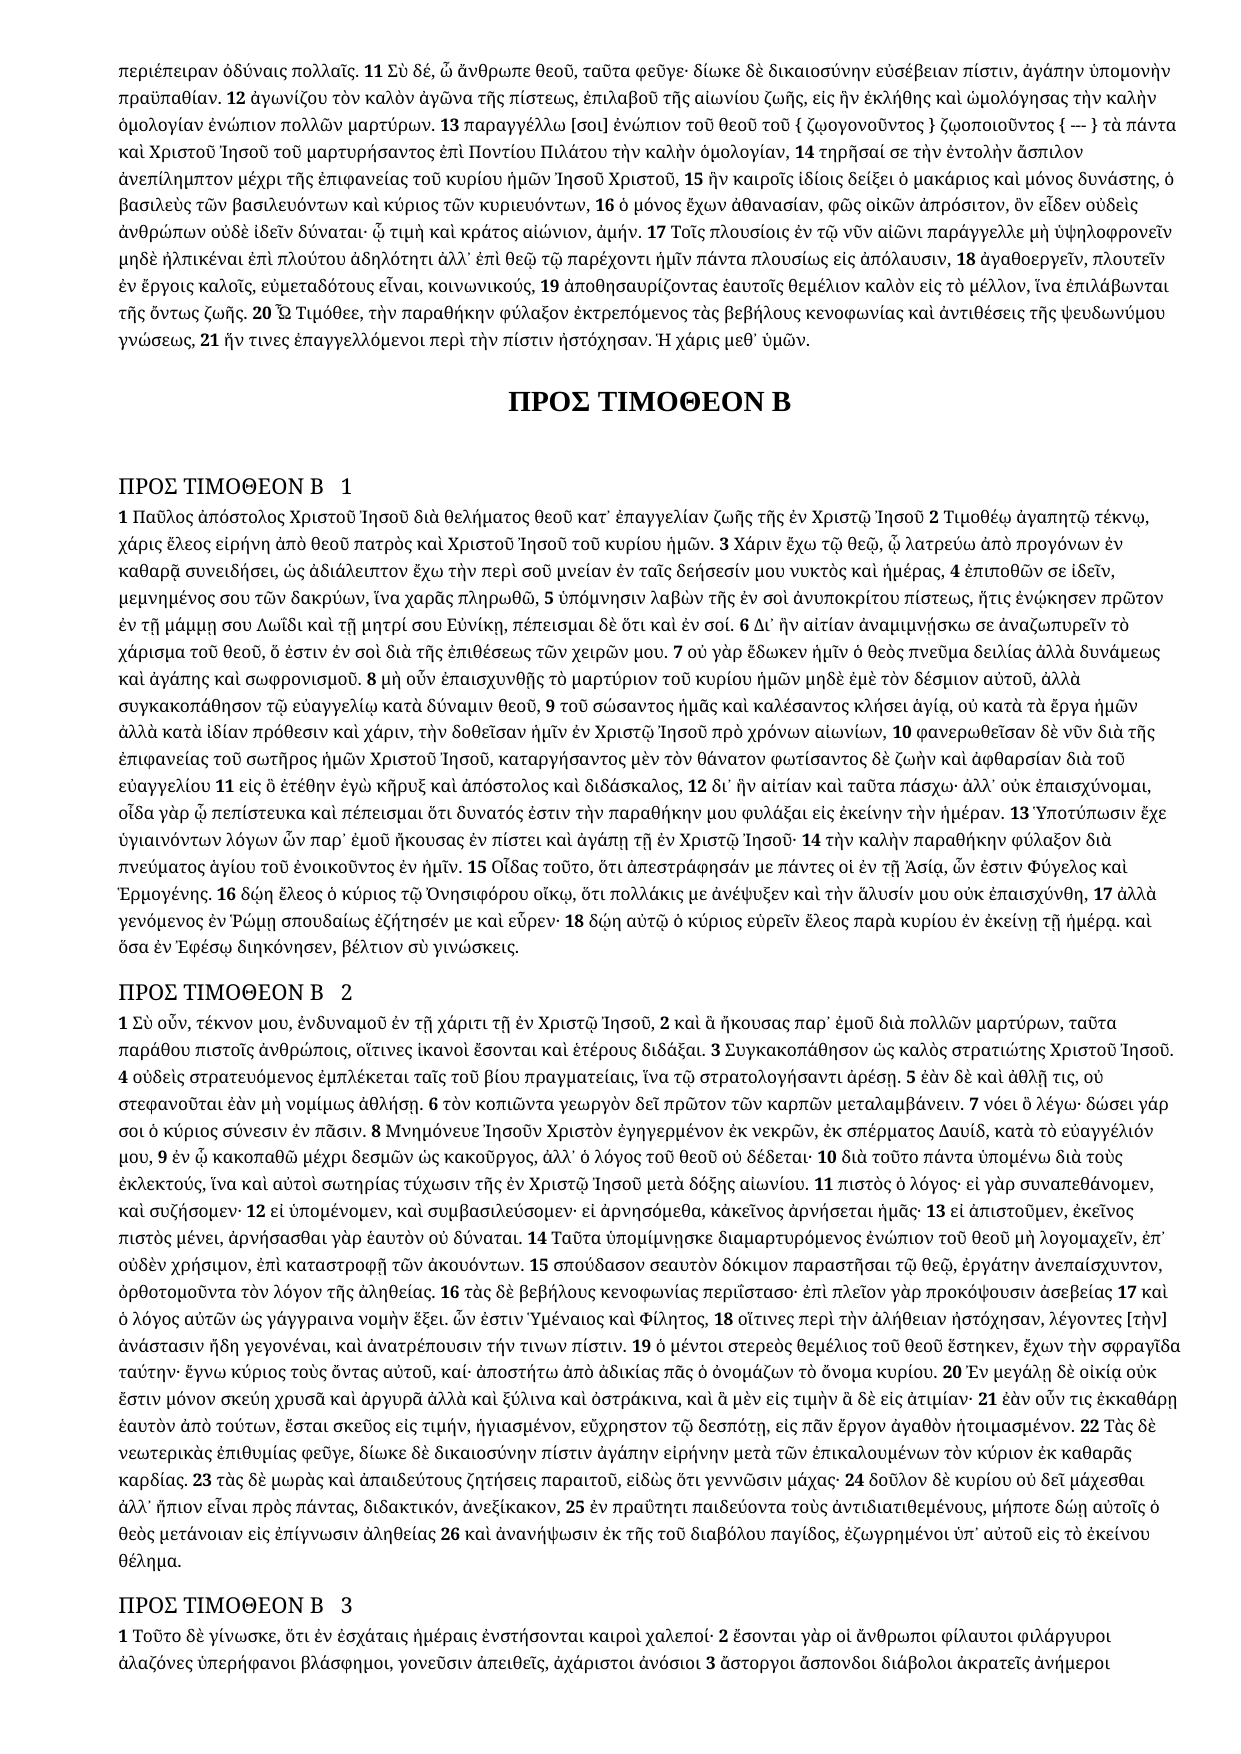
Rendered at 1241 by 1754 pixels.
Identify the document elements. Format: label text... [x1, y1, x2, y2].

text 1 Τοῦτο δὲ γίνωσκε, ὅτι ἐν ἐσχάταις ἡμέραις ἐνστήσονται καιροὶ χαλεποί· 2 ἔσονται γὰρ οἱ ἄνθρωποι φίλαυτοι φιλάργυροι ἀλαζόνες ὑπερήφανοι βλάσφημοι, γονεῦσιν ἀπειθεῖς, ἀχάριστοι ἀνόσιοι 3 ἄστοργοι ἄσπονδοι διάβολοι ἀκρατεῖς ἀνήμεροι [118, 1624, 1181, 1674]
subtitle ΠΡΟΣ ΤΙΜΟΘΕΟΝ Β [118, 384, 1181, 417]
text περιέπειραν ὀδύναις πολλαῖς. 11 Σὺ δέ, ὦ ἄνθρωπε θεοῦ, ταῦτα φεῦγε· δίωκε δὲ δικαιοσύνην εὐσέβειαν πίστιν, ἀγάπην ὑπομονὴν πραϋπαθίαν. 12 ἀγωνίζου τὸν καλὸν ἀγῶνα τῆς πίστεως, ἐπιλαβοῦ τῆς αἰωνίου ζωῆς, εἰς ἣν ἐκλήθης καὶ ὡμολόγησας τὴν καλὴν ὁμολογίαν ἐνώπιον πολλῶν μαρτύρων. 13 παραγγέλλω [σοι] ἐνώπιον τοῦ θεοῦ τοῦ { ζῳογονοῦντος } ζῳοποιοῦντος { --- } τὰ πάντα καὶ Χριστοῦ Ἰησοῦ τοῦ μαρτυρήσαντος ἐπὶ Ποντίου Πιλάτου τὴν καλὴν ὁμολογίαν, 14 τηρῆσαί σε τὴν ἐντολὴν ἄσπιλον ἀνεπίλημπτον μέχρι τῆς ἐπιφανείας τοῦ κυρίου ἡμῶν Ἰησοῦ Χριστοῦ, 15 ἣν καιροῖς ἰδίοις δείξει ὁ μακάριος καὶ μόνος δυνάστης, ὁ βασιλεὺς τῶν βασιλευόντων καὶ κύριος τῶν κυριευόντων, 16 ὁ μόνος ἔχων ἀθανασίαν, φῶς οἰκῶν ἀπρόσιτον, ὃν εἶδεν οὐδεὶς ἀνθρώπων οὐδὲ ἰδεῖν δύναται· ᾧ τιμὴ καὶ κράτος αἰώνιον, ἀμήν. 17 Τοῖς πλουσίοις ἐν τῷ νῦν αἰῶνι παράγγελλε μὴ ὑψηλοφρονεῖν μηδὲ ἠλπικέναι ἐπὶ πλούτου ἀδηλότητι ἀλλ᾽ ἐπὶ θεῷ τῷ παρέχοντι ἡμῖν πάντα πλουσίως εἰς ἀπόλαυσιν, 18 ἀγαθοεργεῖν, πλουτεῖν ἐν ἔργοις καλοῖς, εὐμεταδότους εἶναι, κοινωνικούς, 19 ἀποθησαυρίζοντας ἑαυτοῖς θεμέλιον καλὸν εἰς τὸ μέλλον, ἵνα ἐπιλάβωνται τῆς ὄντως ζωῆς. 20 Ὦ Τιμόθεε, τὴν παραθήκην φύλαξον ἐκτρεπόμενος τὰς βεβήλους κενοφωνίας καὶ ἀντιθέσεις τῆς ψευδωνύμου γνώσεως, 21 ἥν τινες ἐπαγγελλόμενοι περὶ τὴν πίστιν ἠστόχησαν. Ἡ χάρις μεθ᾽ ὑμῶν. [118, 59, 1181, 351]
text ΠΡΟΣ ΤΙΜΟΘΕΟΝ Β 2 [118, 977, 1181, 1007]
text 1 Παῦλος ἀπόστολος Χριστοῦ Ἰησοῦ διὰ θελήματος θεοῦ κατ᾽ ἐπαγγελίαν ζωῆς τῆς ἐν Χριστῷ Ἰησοῦ 2 Τιμοθέῳ ἀγαπητῷ τέκνῳ, χάρις ἔλεος εἰρήνη ἀπὸ θεοῦ πατρὸς καὶ Χριστοῦ Ἰησοῦ τοῦ κυρίου ἡμῶν. 3 Χάριν ἔχω τῷ θεῷ, ᾧ λατρεύω ἀπὸ προγόνων ἐν καθαρᾷ συνειδήσει, ὡς ἀδιάλειπτον ἔχω τὴν περὶ σοῦ μνείαν ἐν ταῖς δεήσεσίν μου νυκτὸς καὶ ἡμέρας, 4 ἐπιποθῶν σε ἰδεῖν, μεμνημένος σου τῶν δακρύων, ἵνα χαρᾶς πληρωθῶ, 5 ὑπόμνησιν λαβὼν τῆς ἐν σοὶ ἀνυποκρίτου πίστεως, ἥτις ἐνῴκησεν πρῶτον ἐν τῇ μάμμῃ σου Λωΐδι καὶ τῇ μητρί σου Εὐνίκῃ, πέπεισμαι δὲ ὅτι καὶ ἐν σοί. 6 Δι᾽ ἣν αἰτίαν ἀναμιμνῄσκω σε ἀναζωπυρεῖν τὸ χάρισμα τοῦ θεοῦ, ὅ ἐστιν ἐν σοὶ διὰ τῆς ἐπιθέσεως τῶν χειρῶν μου. 7 οὐ γὰρ ἔδωκεν ἡμῖν ὁ θεὸς πνεῦμα δειλίας ἀλλὰ δυνάμεως καὶ ἀγάπης καὶ σωφρονισμοῦ. 8 μὴ οὖν ἐπαισχυνθῇς τὸ μαρτύριον τοῦ κυρίου ἡμῶν μηδὲ ἐμὲ τὸν δέσμιον αὐτοῦ, ἀλλὰ συγκακοπάθησον τῷ εὐαγγελίῳ κατὰ δύναμιν θεοῦ, 9 τοῦ σώσαντος ἡμᾶς καὶ καλέσαντος κλήσει ἁγίᾳ, οὐ κατὰ τὰ ἔργα ἡμῶν ἀλλὰ κατὰ ἰδίαν πρόθεσιν καὶ χάριν, τὴν δοθεῖσαν ἡμῖν ἐν Χριστῷ Ἰησοῦ πρὸ χρόνων αἰωνίων, 10 φανερωθεῖσαν δὲ νῦν διὰ τῆς ἐπιφανείας τοῦ σωτῆρος ἡμῶν Χριστοῦ Ἰησοῦ, καταργήσαντος μὲν τὸν θάνατον φωτίσαντος δὲ ζωὴν καὶ ἀφθαρσίαν διὰ τοῦ εὐαγγελίου 11 εἰς ὃ ἐτέθην ἐγὼ κῆρυξ καὶ ἀπόστολος καὶ διδάσκαλος, 12 δι᾽ ἣν αἰτίαν καὶ ταῦτα πάσχω· ἀλλ᾽ οὐκ ἐπαισχύνομαι, οἶδα γὰρ ᾧ πεπίστευκα καὶ πέπεισμαι ὅτι δυνατός ἐστιν τὴν παραθήκην μου φυλάξαι εἰς ἐκείνην τὴν ἡμέραν. 13 Ὑποτύπωσιν ἔχε ὑγιαινόντων λόγων ὧν παρ᾽ ἐμοῦ ἤκουσας ἐν πίστει καὶ ἀγάπῃ τῇ ἐν Χριστῷ Ἰησοῦ· 14 τὴν καλὴν παραθήκην φύλαξον διὰ πνεύματος ἁγίου τοῦ ἐνοικοῦντος ἐν ἡμῖν. 15 Οἶδας τοῦτο, ὅτι ἀπεστράφησάν με πάντες οἱ ἐν τῇ Ἀσίᾳ, ὧν ἐστιν Φύγελος καὶ Ἑρμογένης. 16 δῴη ἔλεος ὁ κύριος τῷ Ὀνησιφόρου οἴκῳ, ὅτι πολλάκις με ἀνέψυξεν καὶ τὴν ἅλυσίν μου οὐκ ἐπαισχύνθη, 17 ἀλλὰ γενόμενος ἐν Ῥώμῃ σπουδαίως ἐζήτησέν με καὶ εὗρεν· 18 δῴη αὐτῷ ὁ κύριος εὑρεῖν ἔλεος παρὰ κυρίου ἐν ἐκείνῃ τῇ ἡμέρᾳ. καὶ ὅσα ἐν Ἐφέσῳ διηκόνησεν, βέλτιον σὺ γινώσκεις. [118, 506, 1181, 959]
text ΠΡΟΣ ΤΙΜΟΘΕΟΝ Β 1 [118, 471, 1181, 501]
text 1 Σὺ οὖν, τέκνον μου, ἐνδυναμοῦ ἐν τῇ χάριτι τῇ ἐν Χριστῷ Ἰησοῦ, 2 καὶ ἃ ἤκουσας παρ᾽ ἐμοῦ διὰ πολλῶν μαρτύρων, ταῦτα παράθου πιστοῖς ἀνθρώποις, οἵτινες ἱκανοὶ ἔσονται καὶ ἑτέρους διδάξαι. 3 Συγκακοπάθησον ὡς καλὸς στρατιώτης Χριστοῦ Ἰησοῦ. 4 οὐδεὶς στρατευόμενος ἐμπλέκεται ταῖς τοῦ βίου πραγματείαις, ἵνα τῷ στρατολογήσαντι ἀρέσῃ. 5 ἐὰν δὲ καὶ ἀθλῇ τις, οὐ στεφανοῦται ἐὰν μὴ νομίμως ἀθλήσῃ. 6 τὸν κοπιῶντα γεωργὸν δεῖ πρῶτον τῶν καρπῶν μεταλαμβάνειν. 7 νόει ὃ λέγω· δώσει γάρ σοι ὁ κύριος σύνεσιν ἐν πᾶσιν. 8 Μνημόνευε Ἰησοῦν Χριστὸν ἐγηγερμένον ἐκ νεκρῶν, ἐκ σπέρματος Δαυίδ, κατὰ τὸ εὐαγγέλιόν μου, 9 ἐν ᾧ κακοπαθῶ μέχρι δεσμῶν ὡς κακοῦργος, ἀλλ᾽ ὁ λόγος τοῦ θεοῦ οὐ δέδεται· 10 διὰ τοῦτο πάντα ὑπομένω διὰ τοὺς ἐκλεκτούς, ἵνα καὶ αὐτοὶ σωτηρίας τύχωσιν τῆς ἐν Χριστῷ Ἰησοῦ μετὰ δόξης αἰωνίου. 11 πιστὸς ὁ λόγος· εἰ γὰρ συναπεθάνομεν, καὶ συζήσομεν· 12 εἰ ὑπομένομεν, καὶ συμβασιλεύσομεν· εἰ ἀρνησόμεθα, κἀκεῖνος ἀρνήσεται ἡμᾶς· 13 εἰ ἀπιστοῦμεν, ἐκεῖνος πιστὸς μένει, ἀρνήσασθαι γὰρ ἑαυτὸν οὐ δύναται. 14 Ταῦτα ὑπομίμνῃσκε διαμαρτυρόμενος ἐνώπιον τοῦ θεοῦ μὴ λογομαχεῖν, ἐπ᾽ οὐδὲν χρήσιμον, ἐπὶ καταστροφῇ τῶν ἀκουόντων. 15 σπούδασον σεαυτὸν δόκιμον παραστῆσαι τῷ θεῷ, ἐργάτην ἀνεπαίσχυντον, ὀρθοτομοῦντα τὸν λόγον τῆς ἀληθείας. 16 τὰς δὲ βεβήλους κενοφωνίας περιΐστασο· ἐπὶ πλεῖον γὰρ προκόψουσιν ἀσεβείας 17 καὶ ὁ λόγος αὐτῶν ὡς γάγγραινα νομὴν ἕξει. ὧν ἐστιν Ὑμέναιος καὶ Φίλητος, 18 οἵτινες περὶ τὴν ἀλήθειαν ἠστόχησαν, λέγοντες [τὴν] ἀνάστασιν ἤδη γεγονέναι, καὶ ἀνατρέπουσιν τήν τινων πίστιν. 19 ὁ μέντοι στερεὸς θεμέλιος τοῦ θεοῦ ἕστηκεν, ἔχων τὴν σφραγῖδα ταύτην· ἔγνω κύριος τοὺς ὄντας αὐτοῦ, καί· ἀποστήτω ἀπὸ ἀδικίας πᾶς ὁ ὀνομάζων τὸ ὄνομα κυρίου. 20 Ἐν μεγάλῃ δὲ οἰκίᾳ οὐκ ἔστιν μόνον σκεύη χρυσᾶ καὶ ἀργυρᾶ ἀλλὰ καὶ ξύλινα καὶ ὀστράκινα, καὶ ἃ μὲν εἰς τιμὴν ἃ δὲ εἰς ἀτιμίαν· 21 ἐὰν οὖν τις ἐκκαθάρῃ ἑαυτὸν ἀπὸ τούτων, ἔσται σκεῦος εἰς τιμήν, ἡγιασμένον, εὔχρηστον τῷ δεσπότῃ, εἰς πᾶν ἔργον ἀγαθὸν ἡτοιμασμένον. 22 Τὰς δὲ νεωτερικὰς ἐπιθυμίας φεῦγε, δίωκε δὲ δικαιοσύνην πίστιν ἀγάπην εἰρήνην μετὰ τῶν ἐπικαλουμένων τὸν κύριον ἐκ καθαρᾶς καρδίας. 23 τὰς δὲ μωρὰς καὶ ἀπαιδεύτους ζητήσεις παραιτοῦ, εἰδὼς ὅτι γεννῶσιν μάχας· 24 δοῦλον δὲ κυρίου οὐ δεῖ μάχεσθαι ἀλλ᾽ ἤπιον εἶναι πρὸς πάντας, διδακτικόν, ἀνεξίκακον, 25 ἐν πραΰτητι παιδεύοντα τοὺς ἀντιδιατιθεμένους, μήποτε δώῃ αὐτοῖς ὁ θεὸς μετάνοιαν εἰς ἐπίγνωσιν ἀληθείας 26 καὶ ἀνανήψωσιν ἐκ τῆς τοῦ διαβόλου παγίδος, ἐζωγρημένοι ὑπ᾽ αὐτοῦ εἰς τὸ ἐκείνου θέλημα. [118, 1011, 1181, 1572]
text ΠΡΟΣ ΤΙΜΟΘΕΟΝ Β 3 [118, 1590, 1181, 1620]
